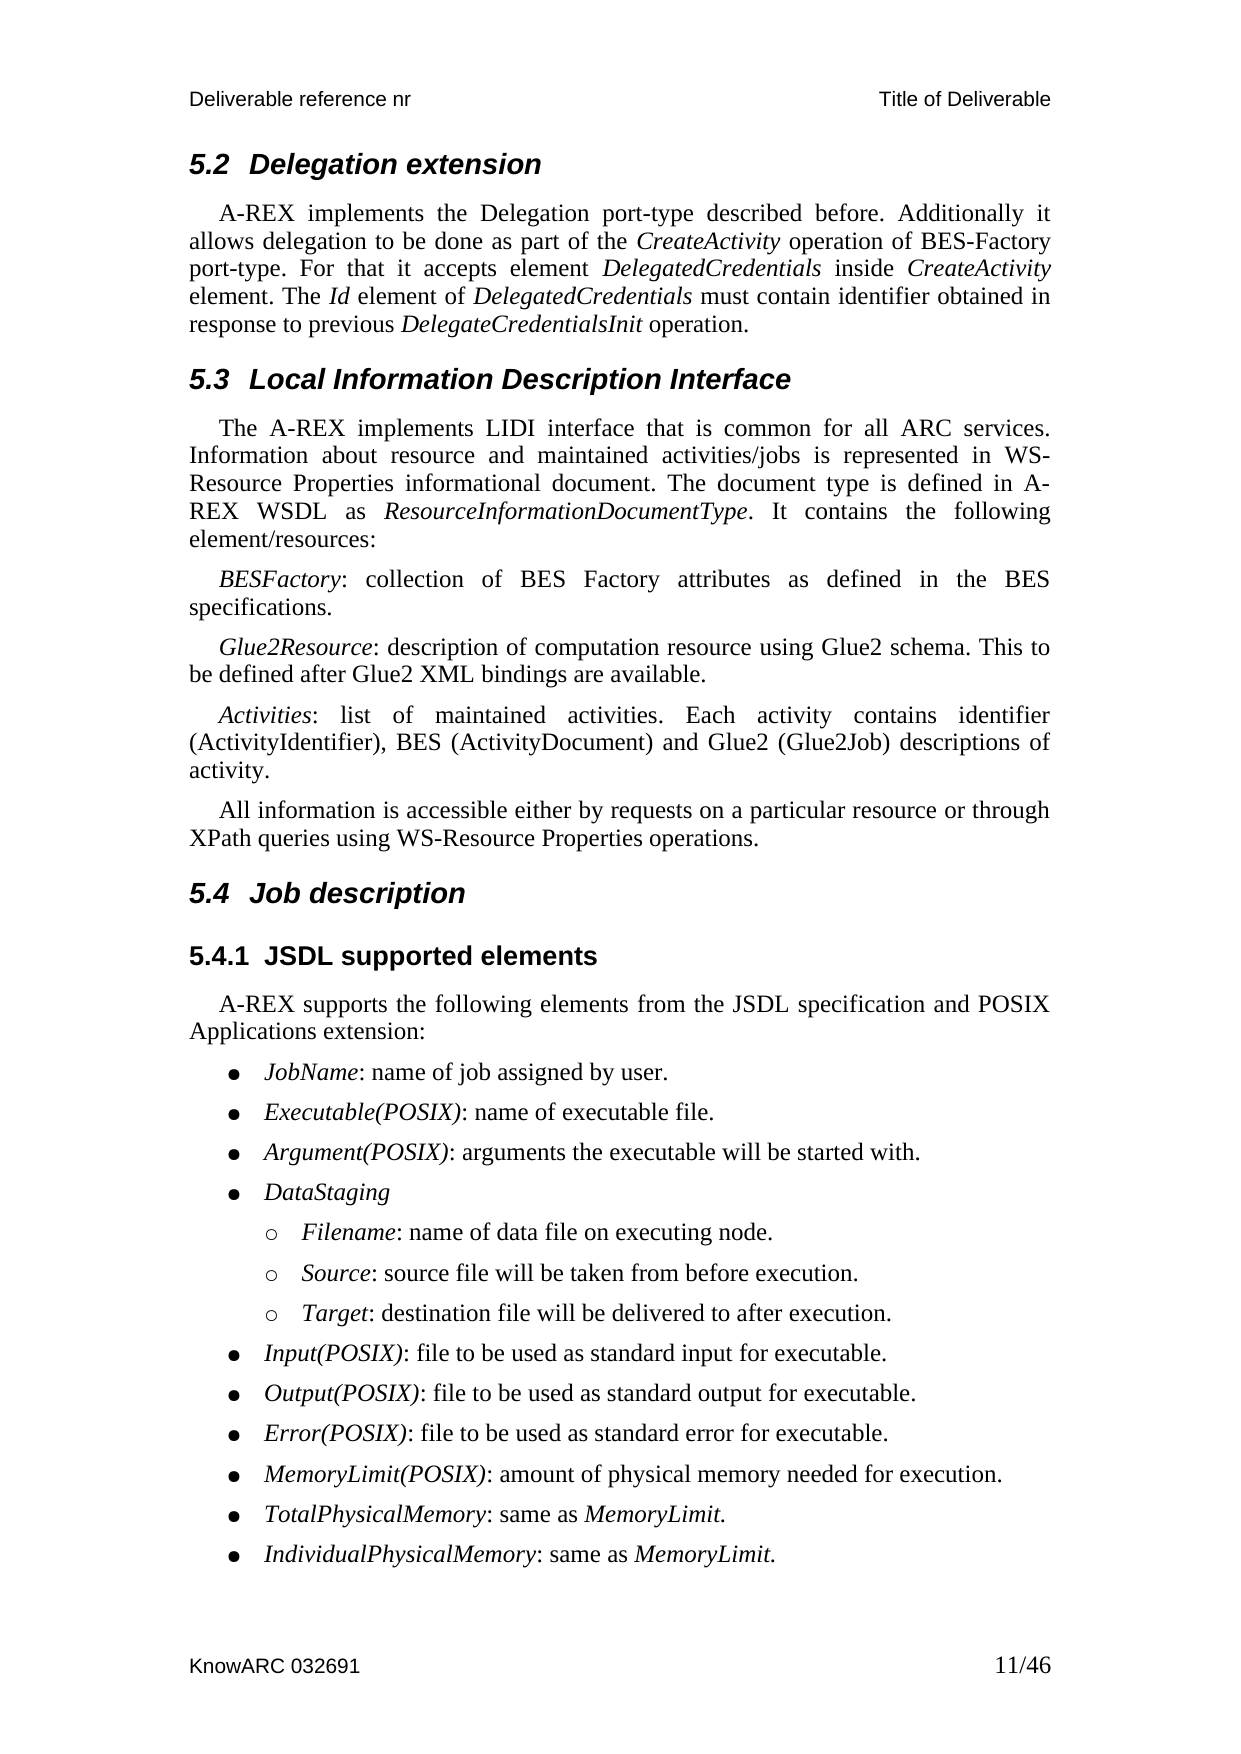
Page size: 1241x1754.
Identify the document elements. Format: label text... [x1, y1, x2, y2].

text The A-REX implements LIDI interface that is common for all ARC services. Information about resource and maintained activities/jobs is represented in WS-Resource Properties informational document. The document type is defined in A-REX WSDL as ResourceInformationDocumentType. It contains the following element/resources: [189, 414, 1051, 552]
list Error(POSIX): file to be used as standard error for executable. [226, 1419, 1051, 1447]
subtitle Delegation extension [189, 148, 1051, 180]
text A-REX supports the following elements from the JSDL specification and POSIX Applications extension: [189, 990, 1051, 1045]
subtitle Local Information Description Interface [189, 363, 1051, 395]
list Input(POSIX): file to be used as standard input for executable. [226, 1339, 1051, 1367]
list TotalPhysicalMemory: same as MemoryLimit. [226, 1500, 1051, 1528]
list Target: destination file will be delivered to after execution. [264, 1299, 1051, 1327]
subtitle JSDL supported elements [189, 941, 1051, 971]
list Argument(POSIX): arguments the executable will be started with. [226, 1138, 1051, 1166]
text Glue2Resource: description of computation resource using Glue2 schema. This to be defined after Glue2 XML bindings are available. [189, 633, 1051, 688]
list Output(POSIX): file to be used as standard output for executable. [226, 1379, 1051, 1407]
list JobName: name of job assigned by user. [226, 1058, 1051, 1085]
list MemoryLimit(POSIX): amount of physical memory needed for execution. [226, 1460, 1051, 1487]
text A-REX implements the Delegation port-type described before. Additionally it allows delegation to be done as part of the CreateActivity operation of BES-Factory port-type. For that it accepts element DelegatedCredentials inside CreateActivity element. The Id element of DelegatedCredentials must contain identifier obtained in response to previous DelegateCredentialsInit operation. [189, 199, 1051, 338]
list Filename: name of data file on executing node. [264, 1218, 1051, 1246]
list DataStaging [226, 1178, 1051, 1206]
list IndividualPhysicalMemory: same as MemoryLimit. [226, 1540, 1051, 1568]
text All information is accessible either by requests on a particular resource or through XPath queries using WS-Resource Properties operations. [189, 796, 1051, 852]
text Activities: list of maintained activities. Each activity contains identifier (ActivityIdentifier), BES (ActivityDocument) and Glue2 (Glue2Job) descriptions of activity. [189, 701, 1051, 784]
list Executable(POSIX): name of executable file. [226, 1098, 1051, 1126]
list Source: source file will be taken from before execution. [264, 1259, 1051, 1286]
text BESFactory: collection of BES Factory attributes as defined in the BES specifications. [189, 565, 1051, 620]
subtitle Job description [189, 877, 1051, 909]
